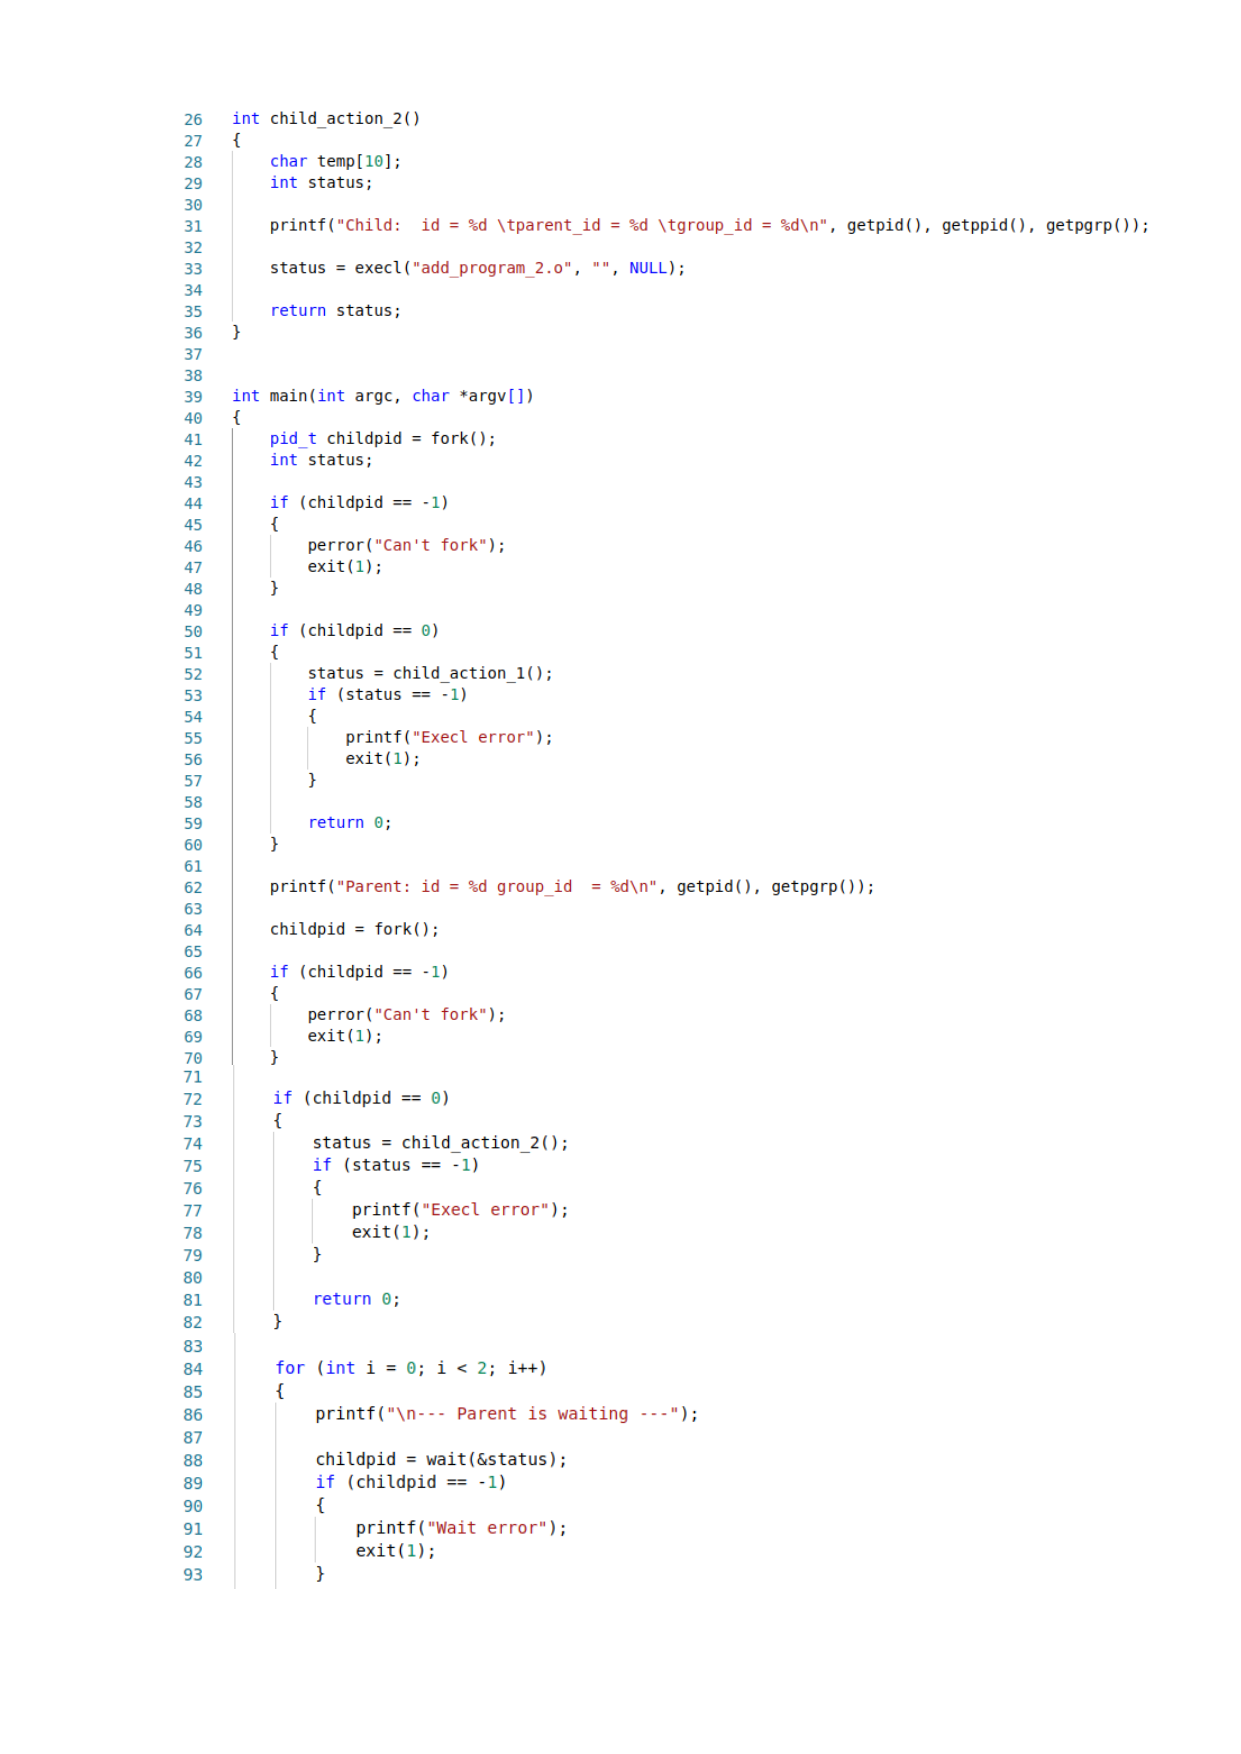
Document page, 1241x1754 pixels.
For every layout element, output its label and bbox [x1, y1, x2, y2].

picture [178, 106, 1154, 1589]
